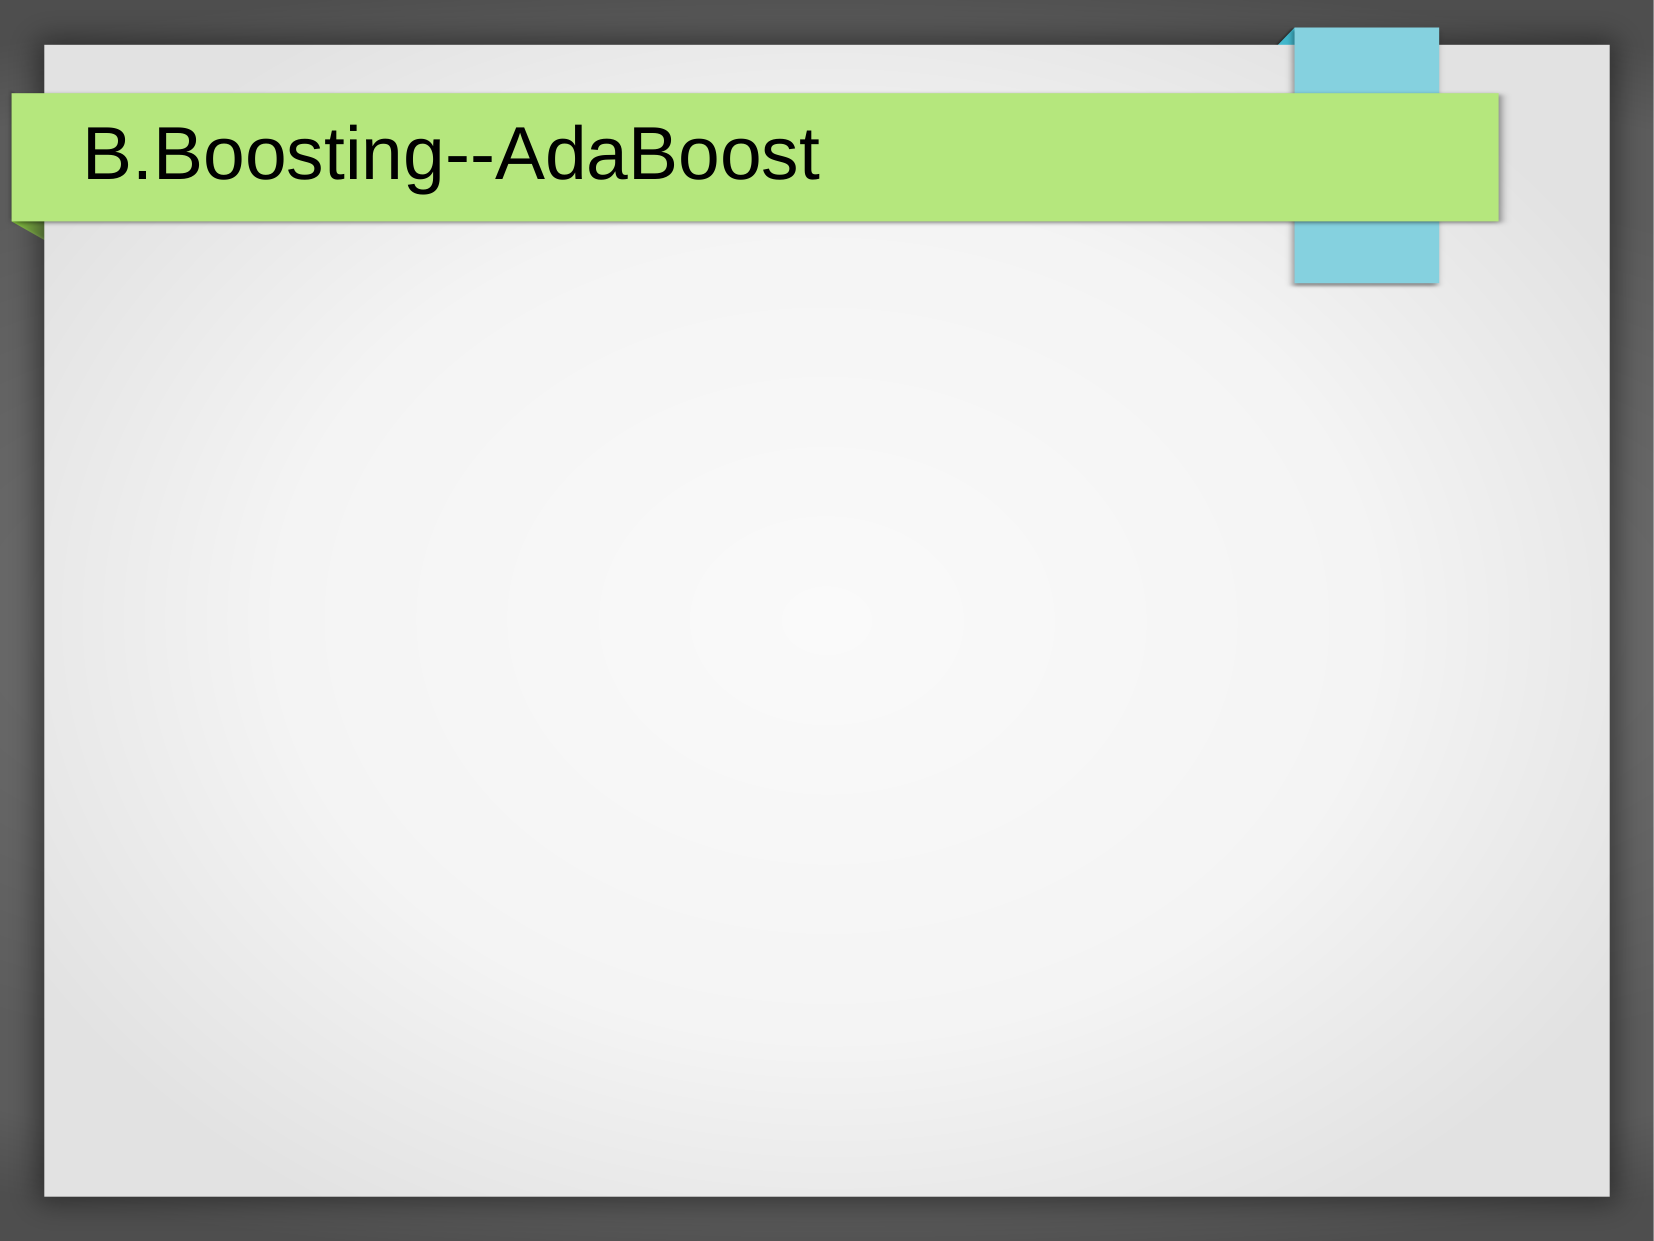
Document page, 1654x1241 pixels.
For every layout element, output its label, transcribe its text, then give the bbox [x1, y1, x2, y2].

title B.Boosting--AdaBoost [82, 94, 1264, 213]
picture [0, 0, 1654, 1241]
